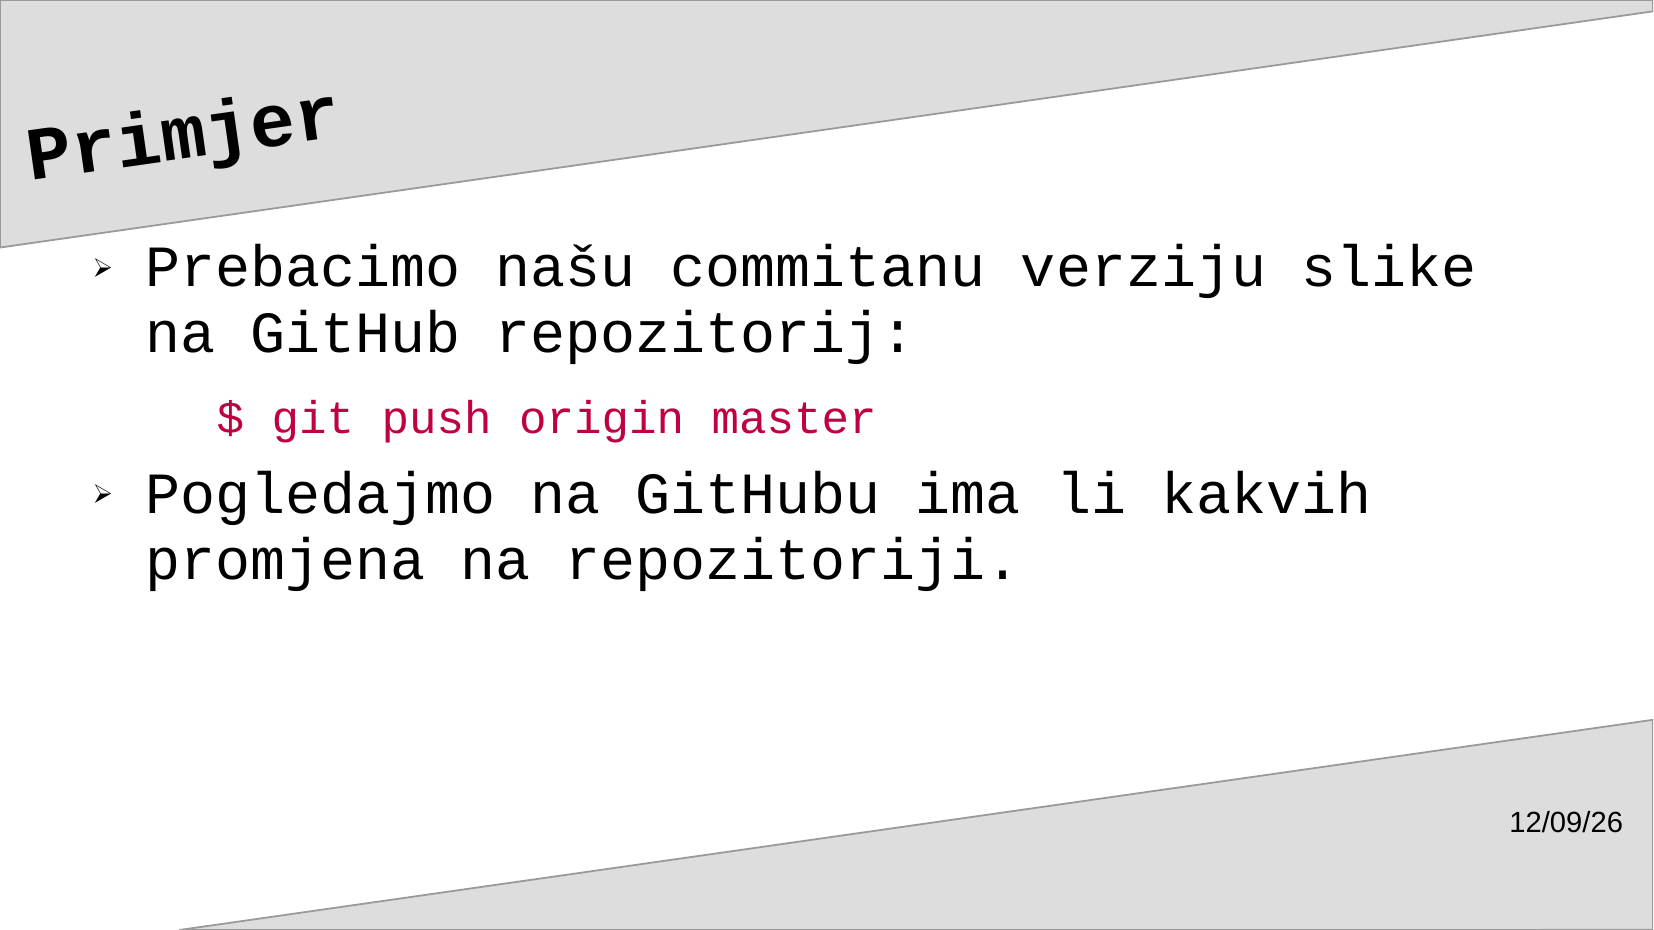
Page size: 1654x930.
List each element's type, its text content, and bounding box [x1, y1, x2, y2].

list Prebacimo našu commitanu verziju slike na GitHub repozitorij: $ git push origin master Pogledajmo na GitHubu ima li kakvih promjena na repozitoriji. [74, 238, 1530, 778]
title Primjer [16, 0, 1501, 239]
